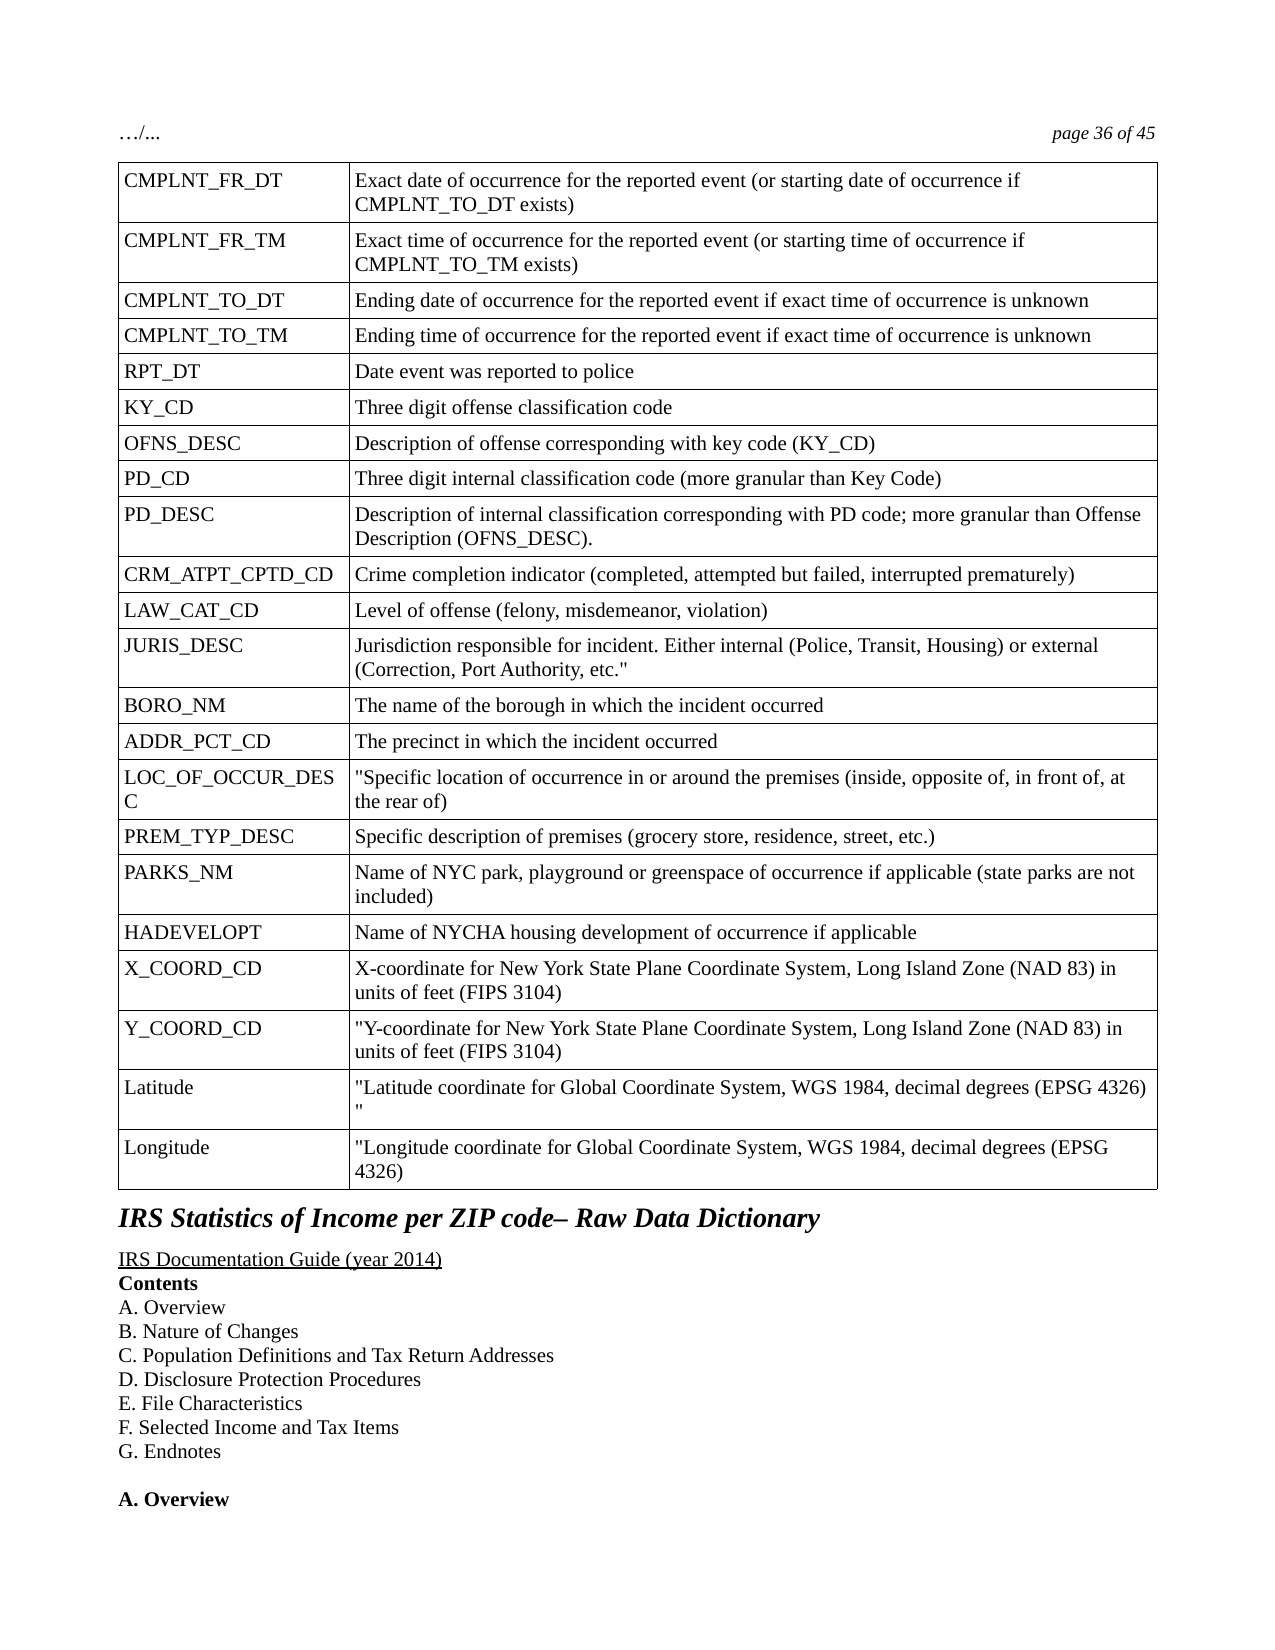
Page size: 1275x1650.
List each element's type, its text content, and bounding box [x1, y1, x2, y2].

table_cell CMPLNT_TO_DT [119, 283, 349, 317]
text IRS Documentation Guide (year 2014) [118, 1246, 1157, 1271]
table_cell Date event was reported to police [350, 354, 1157, 389]
text A. Overview [118, 1487, 1157, 1511]
table_cell Three digit internal classification code (more granular than Key Code) [350, 461, 1157, 496]
table_cell "Longitude coordinate for Global Coordinate System, WGS 1984, decimal degrees (EPSG 4326) [350, 1130, 1157, 1189]
table_cell Three digit offense classification code [350, 390, 1157, 425]
table_cell Ending time of occurrence for the reported event if exact time of occurrence is unknown [350, 319, 1157, 353]
table_cell "Y-coordinate for New York State Plane Coordinate System, Long Island Zone (NAD 83) in units of feet (FIPS 3104) [350, 1011, 1157, 1069]
table_cell Description of offense corresponding with key code (KY_CD) [350, 426, 1157, 460]
table_cell JURIS_DESC [119, 629, 349, 687]
table_cell X-coordinate for New York State Plane Coordinate System, Long Island Zone (NAD 83) in units of feet (FIPS 3104) [350, 951, 1157, 1009]
table_cell Crime completion indicator (completed, attempted but failed, interrupted prematurely) [350, 557, 1157, 592]
text C. Population Definitions and Tax Return Addresses [118, 1343, 1157, 1367]
table_cell Jurisdiction responsible for incident. Either internal (Police, Transit, Housing) or external (Correction, Port Authority, etc." [350, 629, 1157, 687]
subtitle IRS Statistics of Income per ZIP code– Raw Data Dictionary [118, 1202, 1157, 1234]
table_cell Name of NYC park, playground or greenspace of occurrence if applicable (state parks are not included) [350, 855, 1157, 914]
table_cell LAW_CAT_CD [119, 593, 349, 627]
table_cell KY_CD [119, 390, 349, 425]
table_cell Description of internal classification corresponding with PD code; more granular than Offense Description (OFNS_DESC). [350, 497, 1157, 556]
table_cell ADDR_PCT_CD [119, 724, 349, 759]
text E. File Characteristics [118, 1391, 1157, 1415]
table_cell Exact date of occurrence for the reported event (or starting date of occurrence if CMPLNT_TO_DT exists) [350, 163, 1157, 222]
table_cell RPT_DT [119, 354, 349, 389]
table_cell CRM_ATPT_CPTD_CD [119, 557, 349, 592]
table_cell PREM_TYP_DESC [119, 820, 349, 854]
table_cell The name of the borough in which the incident occurred [350, 688, 1157, 723]
table_cell PD_DESC [119, 497, 349, 556]
table_cell Longitude [119, 1130, 349, 1189]
table_cell X_COORD_CD [119, 951, 349, 1009]
table_cell Exact time of occurrence for the reported event (or starting time of occurrence if CMPLNT_TO_TM exists) [350, 223, 1157, 282]
table_cell Specific description of premises (grocery store, residence, street, etc.) [350, 820, 1157, 854]
table_cell The precinct in which the incident occurred [350, 724, 1157, 759]
text F. Selected Income and Tax Items [118, 1415, 1157, 1439]
table_cell Name of NYCHA housing development of occurrence if applicable [350, 915, 1157, 950]
table_cell Y_COORD_CD [119, 1011, 349, 1069]
text D. Disclosure Protection Procedures [118, 1367, 1157, 1391]
text B. Nature of Changes [118, 1319, 1157, 1343]
text A. Overview [118, 1294, 1157, 1319]
table_cell PD_CD [119, 461, 349, 496]
table_cell PARKS_NM [119, 855, 349, 914]
table_cell HADEVELOPT [119, 915, 349, 950]
table_cell CMPLNT_FR_DT [119, 163, 349, 222]
table_cell CMPLNT_TO_TM [119, 319, 349, 353]
table_cell "Latitude coordinate for Global Coordinate System, WGS 1984, decimal degrees (EPSG 4326) " [350, 1070, 1157, 1129]
table_cell Ending date of occurrence for the reported event if exact time of occurrence is unknown [350, 283, 1157, 317]
text G. Endnotes [118, 1439, 1157, 1463]
table_cell BORO_NM [119, 688, 349, 723]
text Contents [118, 1271, 1157, 1294]
table_cell OFNS_DESC [119, 426, 349, 460]
table_cell Level of offense (felony, misdemeanor, violation) [350, 593, 1157, 627]
table_cell CMPLNT_FR_TM [119, 223, 349, 282]
table_cell "Specific location of occurrence in or around the premises (inside, opposite of, in front of, at the rear of) [350, 760, 1157, 818]
table_cell Latitude [119, 1070, 349, 1129]
table_cell LOC_OF_OCCUR_DESC [119, 760, 349, 818]
